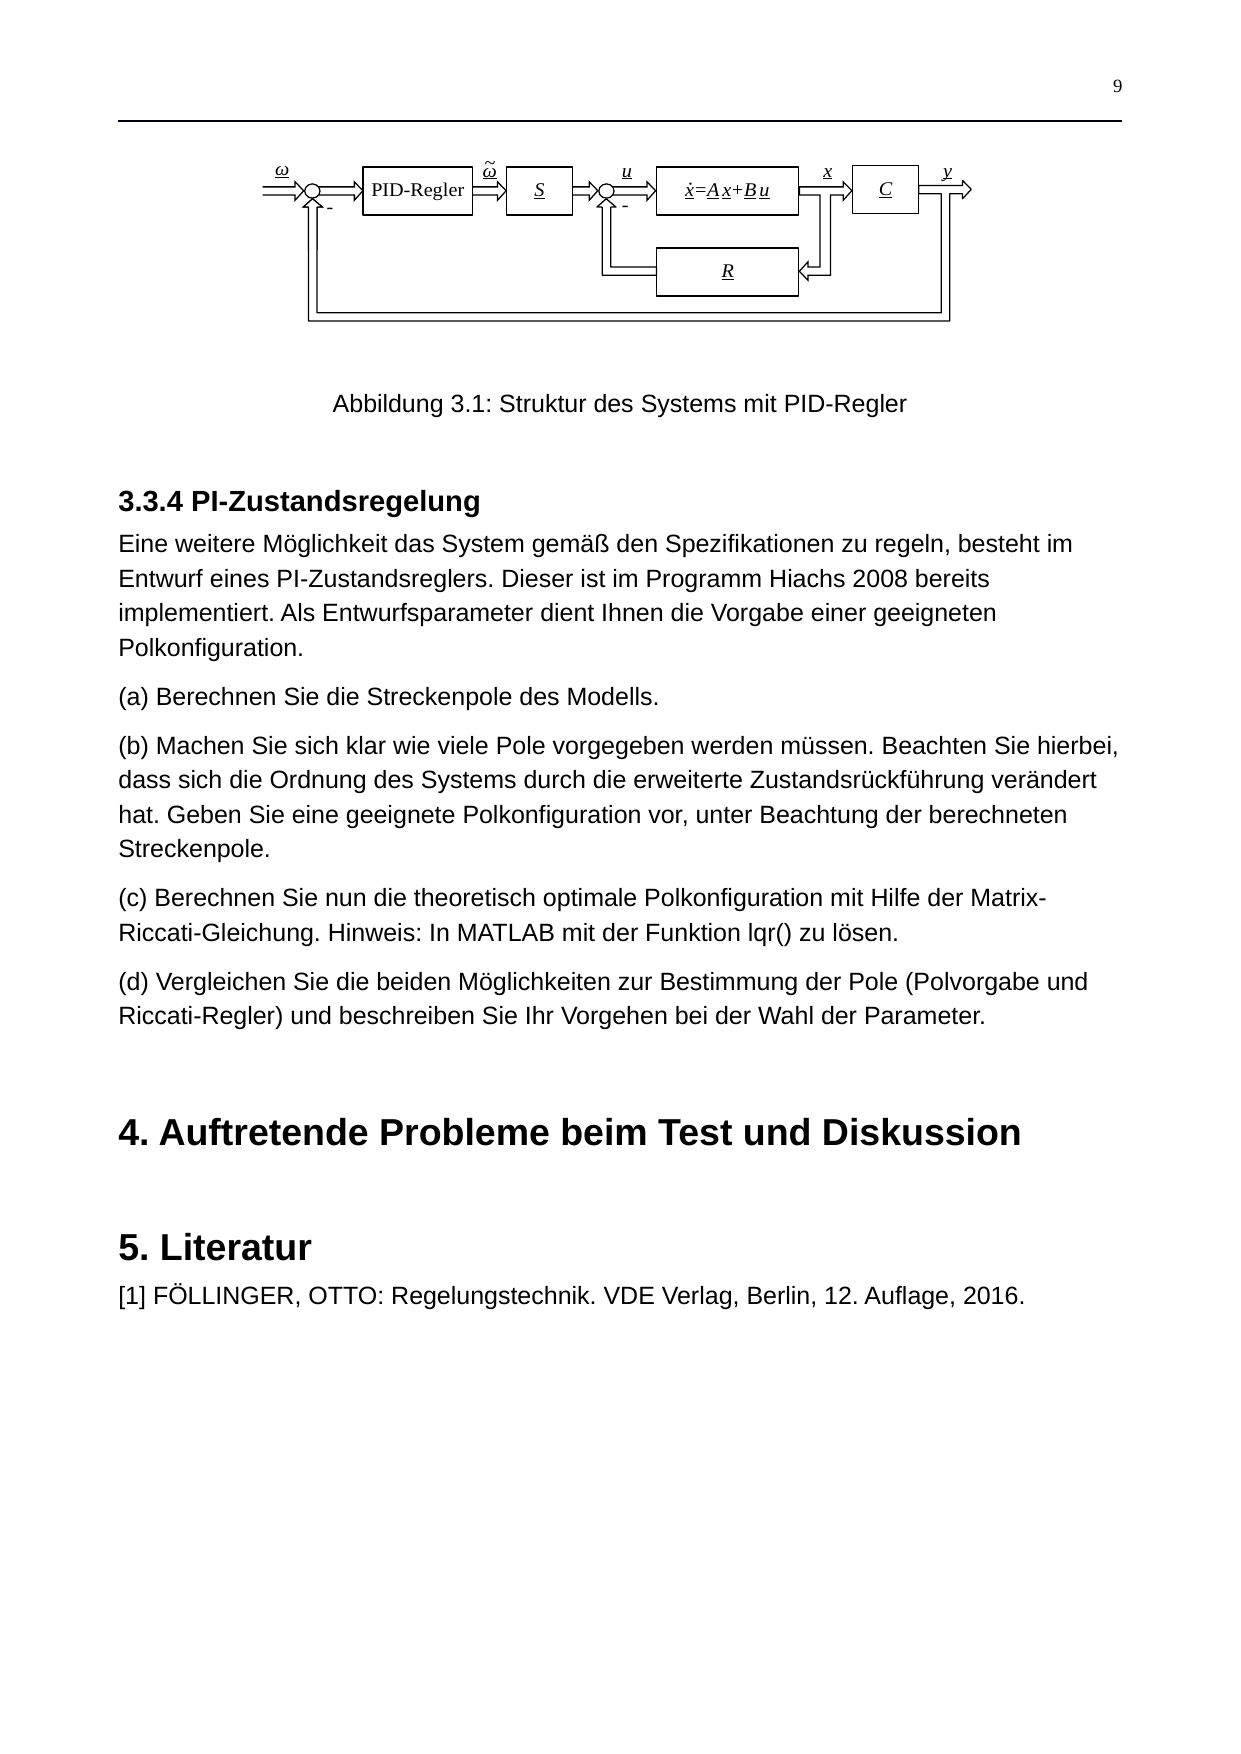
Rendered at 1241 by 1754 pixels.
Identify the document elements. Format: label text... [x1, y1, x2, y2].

text (a) Berechnen Sie die Streckenpole des Modells. [118, 682, 1122, 711]
text Eine weitere Möglichkeit das System gemäß den Spezifikationen zu regeln, besteht im Entwurf eines PI-Zustandsreglers. Dieser ist im Programm Hiachs 2008 bereits implementiert. Als Entwurfsparameter dient Ihnen die Vorgabe einer geeigneten Polkonfiguration. [118, 529, 1122, 661]
text (b) Machen Sie sich klar wie viele Pole vorgegeben werden müssen. Beachten Sie hierbei, dass sich die Ordnung des Systems durch die erweiterte Zustandsrückführung verändert hat. Geben Sie eine geeignete Polkonfiguration vor, unter Beachtung der berechneten Streckenpole. [118, 731, 1122, 863]
title 3.3.4 PI-Zustandsregelung [118, 484, 1122, 517]
text Abbildung 3.1: Struktur des Systems mit PID-Regler [118, 389, 1122, 418]
text (d) Vergleichen Sie die beiden Möglichkeiten zur Bestimmung der Pole (Polvorgabe und Riccati-Regler) und beschreiben Sie Ihr Vorgehen bei der Wahl der Parameter. [118, 967, 1122, 1030]
text [1] FÖLLINGER, OTTO: Regelungstechnik. VDE Verlag, Berlin, 12. Auflage, 2016. [118, 1281, 1122, 1309]
text (c) Berechnen Sie nun die theoretisch optimale Polkonfiguration mit Hilfe der Matrix-Riccati-Gleichung. Hinweis: In MATLAB mit der Funktion lqr() zu lösen. [118, 883, 1122, 947]
title 4. Auftretende Probleme beim Test und Diskussion [118, 1110, 1122, 1153]
title 5. Literatur [118, 1225, 1122, 1268]
